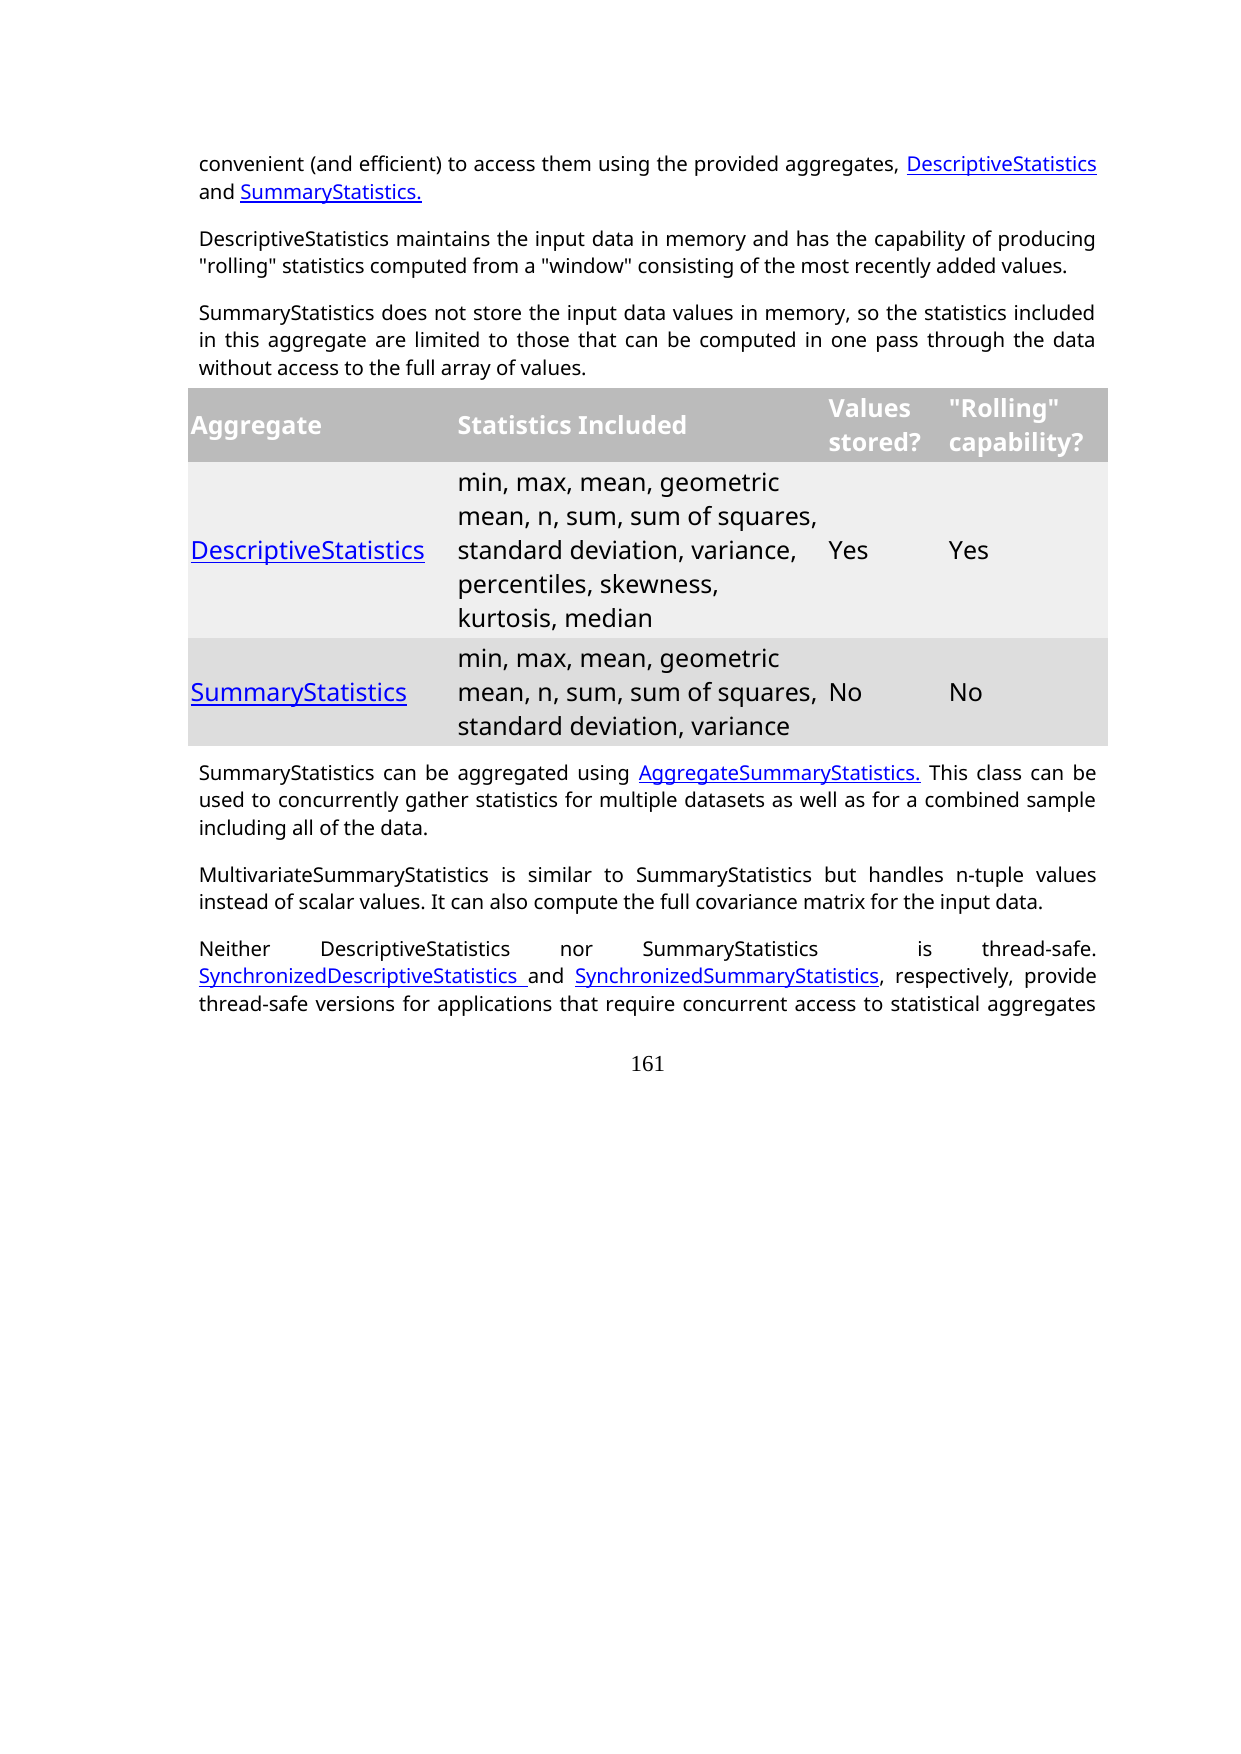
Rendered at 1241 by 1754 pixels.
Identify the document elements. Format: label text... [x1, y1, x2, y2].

table_cell Yes [825, 462, 946, 638]
table_header Aggregate [188, 388, 454, 462]
text Neither DescriptiveStatistics nor SummaryStatistics is thread-safe. SynchronizedDescriptiveStatistics and SynchronizedSummaryStatistics, respectively, provide thread-safe versions for applications that require concurrent access to statistical aggregates [198, 934, 1097, 1017]
table_cell min, max, mean, geometric mean, n, sum, sum of squares, standard deviation, variance [454, 638, 825, 746]
table_cell DescriptiveStatistics [188, 462, 454, 638]
table_header Statistics Included [454, 388, 825, 462]
text SummaryStatistics does not store the input data values in memory, so the statistics included in this aggregate are limited to those that can be computed in one pass through the data without access to the full array of values. [198, 298, 1097, 381]
table_header "Rolling" capability? [946, 388, 1108, 462]
text MultivariateSummaryStatistics is similar to SummaryStatistics but handles n-tuple values instead of scalar values. It can also compute the full covariance matrix for the input data. [198, 860, 1097, 916]
table_header Values stored? [825, 388, 946, 462]
table_cell min, max, mean, geometric mean, n, sum, sum of squares, standard deviation, variance, percentiles, skewness, kurtosis, median [454, 462, 825, 638]
table_cell No [946, 638, 1108, 746]
table_cell SummaryStatistics [188, 638, 454, 746]
text SummaryStatistics can be aggregated using AggregateSummaryStatistics. This class can be used to concurrently gather statistics for multiple datasets as well as for a combined sample including all of the data. [198, 758, 1097, 841]
text convenient (and efficient) to access them using the provided aggregates, DescriptiveStatistics and SummaryStatistics. [198, 150, 1097, 205]
table_cell No [825, 638, 946, 746]
table_cell Yes [946, 462, 1108, 638]
text DescriptiveStatistics maintains the input data in memory and has the capability of producing "rolling" statistics computed from a "window" consisting of the most recently added values. [198, 224, 1097, 279]
